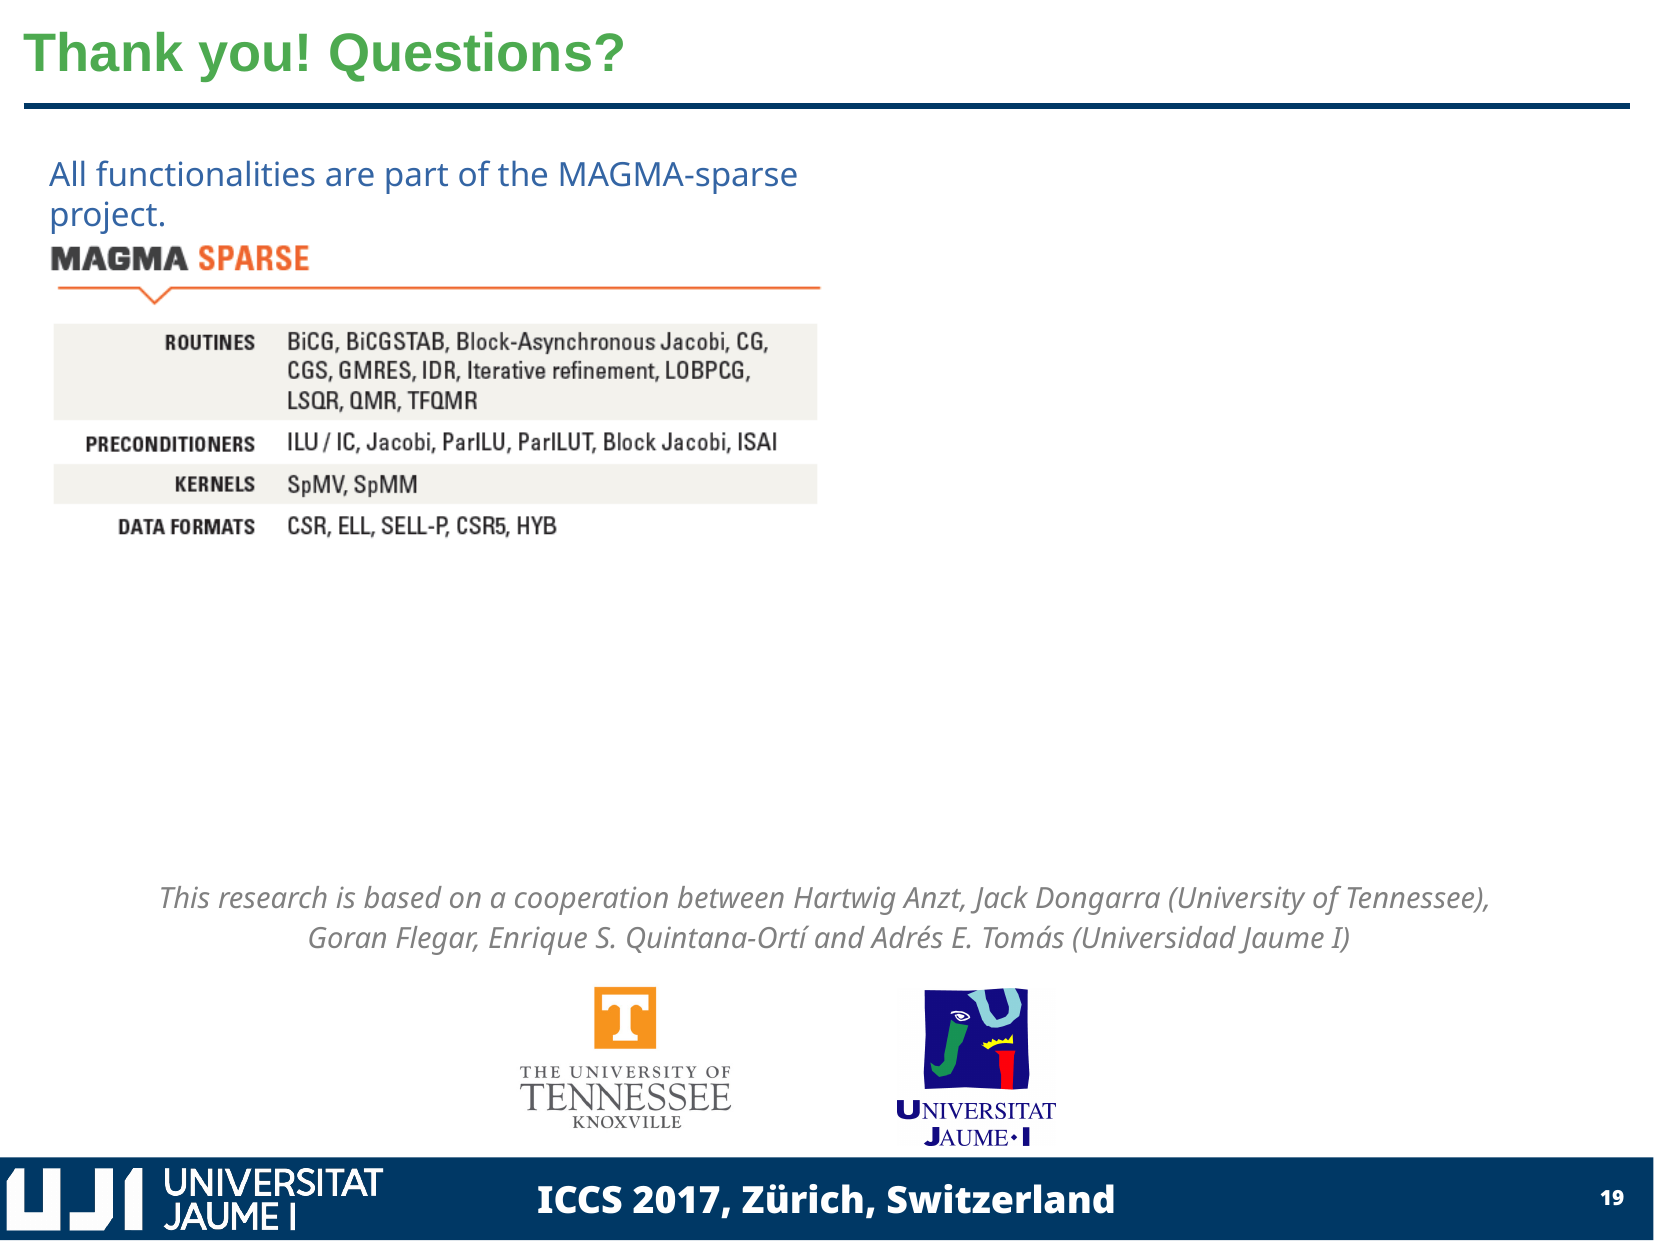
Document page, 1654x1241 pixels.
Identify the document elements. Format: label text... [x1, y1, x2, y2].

picture [43, 241, 827, 555]
picture [0, 1158, 390, 1241]
picture [897, 988, 1056, 1146]
text_box All functionalities are part of the MAGMA-sparse project. [34, 145, 910, 241]
text_box This research is based on a cooperation between Hartwig Anzt, Jack Dongarra (University of Tennessee), Goran Flegar, Enrique S. Quintana-Ortí and Adrés E. Tomás (Universidad Jaume I) [125, 870, 1533, 950]
title Thank you! Questions? [23, 0, 1630, 107]
picture [458, 968, 792, 1156]
